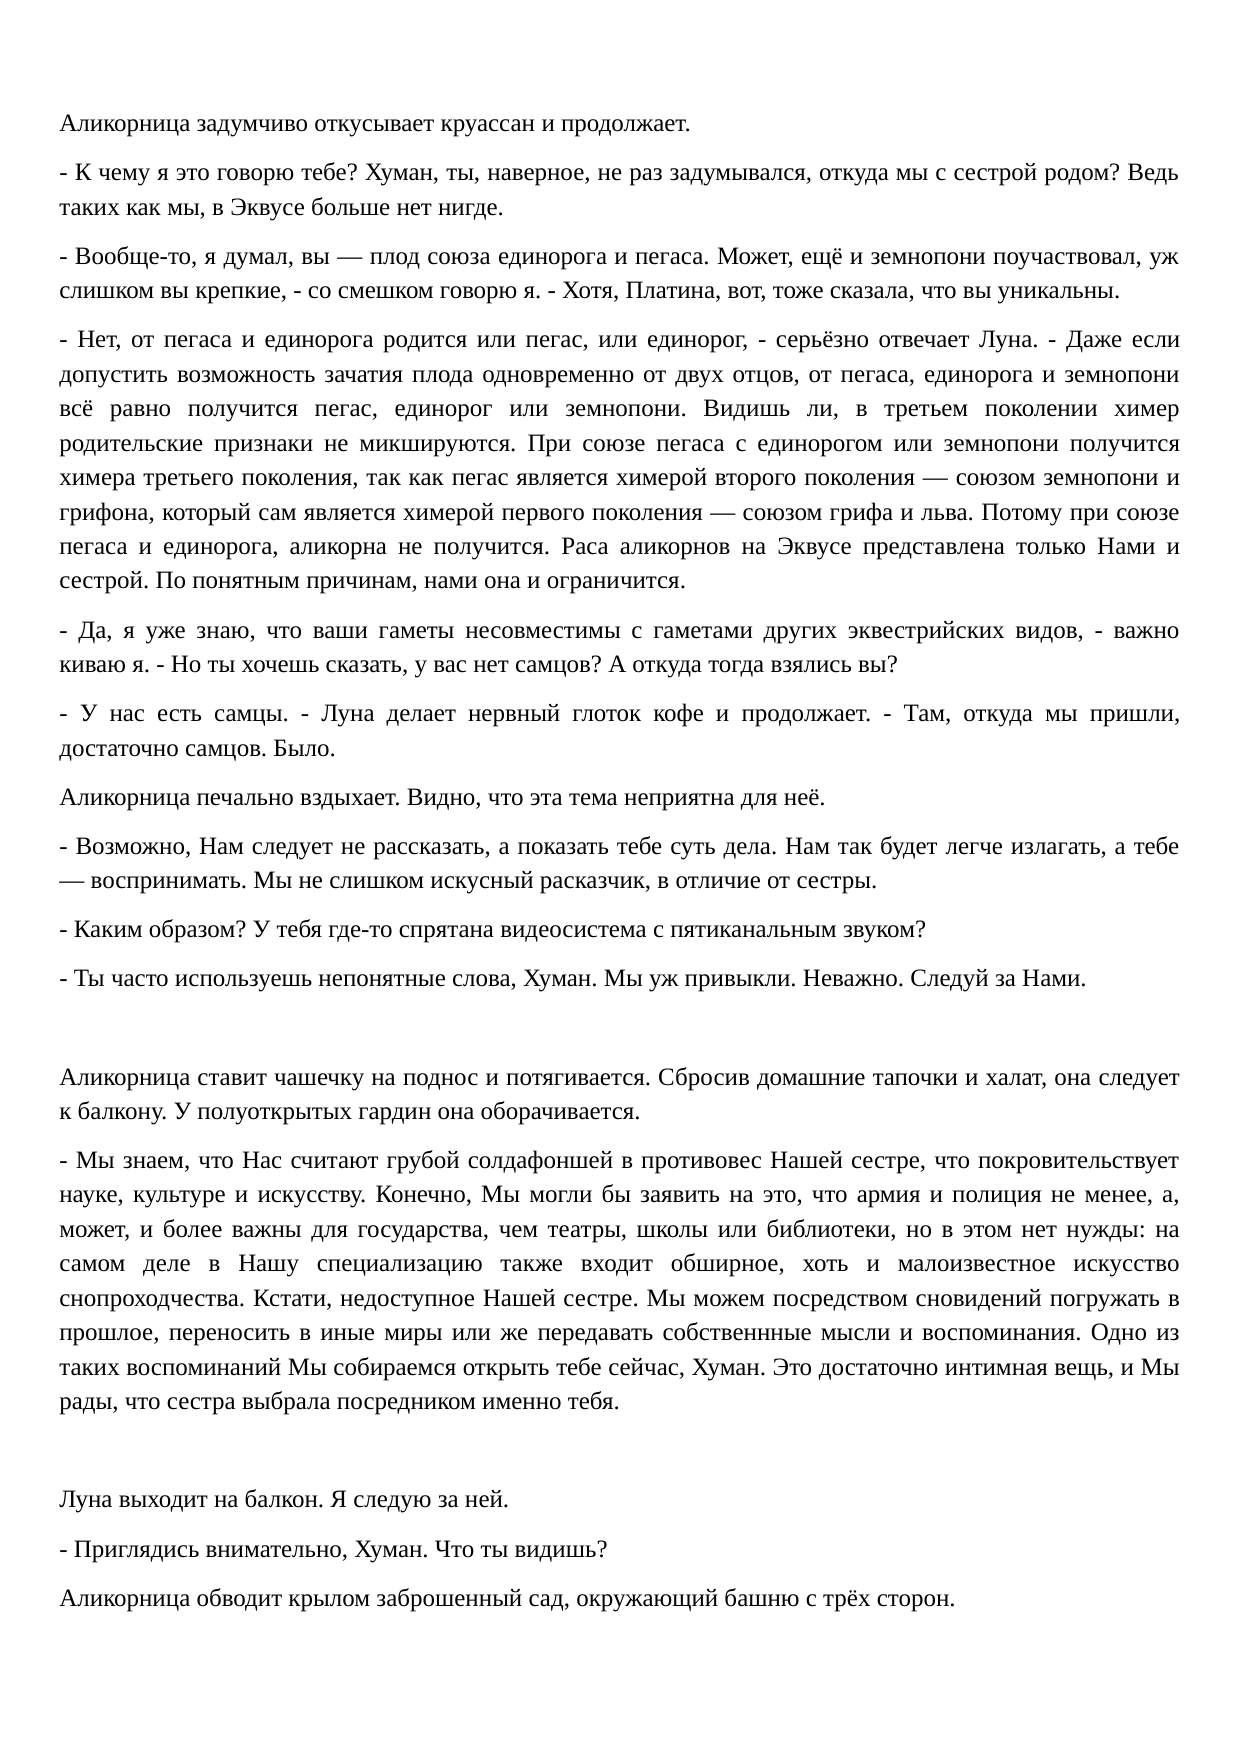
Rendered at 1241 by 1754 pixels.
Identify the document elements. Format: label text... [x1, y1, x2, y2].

text Аликорница обводит крылом заброшенный сад, окружающий башню с трёх сторон. [59, 1583, 1181, 1611]
text - Нет, от пегаса и единорога родится или пегас, или единорог, - серьёзно отвечает Луна. - Даже если допустить возможность зачатия плода одновременно от двух отцов, от пегаса, единорога и земнопони всё равно получится пегас, единорог или земнопони. Видишь ли, в третьем поколении химер родительские признаки не микшируются. При союзе пегаса с единорогом или земнопони получится химера третьего поколения, так как пегас является химерой второго поколения — союзом земнопони и грифона, который сам является химерой первого поколения — союзом грифа и льва. Потому при союзе пегаса и единорога, аликорна не получится. Раса аликорнов на Эквусе представлена только Нами и сестрой. По понятным причинам, нами она и ограничится. [59, 324, 1181, 594]
text - У нас есть самцы. - Луна делает нервный глоток кофе и продолжает. - Там, откуда мы пришли, достаточно самцов. Было. [59, 698, 1181, 761]
text - Каким образом? У тебя где-то спрятана видеосистема с пятиканальным звуком? [59, 914, 1181, 943]
text - Возможно, Нам следует не рассказать, а показать тебе суть дела. Нам так будет легче излагать, а тебе — воспринимать. Мы не слишком искусный расказчик, в отличие от сестры. [59, 831, 1181, 894]
text - К чему я это говорю тебе? Хуман, ты, наверное, не раз задумывался, откуда мы с сестрой родом? Ведь таких как мы, в Эквусе больше нет нигде. [59, 157, 1181, 220]
text Аликорница ставит чашечку на поднос и потягивается. Сбросив домашние тапочки и халат, она следует к балкону. У полуоткрытых гардин она оборачивается. [59, 1062, 1181, 1125]
text Луна выходит на балкон. Я следую за ней. [59, 1484, 1181, 1513]
text - Мы знаем, что Нас считают грубой солдафоншей в противовес Нашей сестре, что покровительствует науке, культуре и искусству. Конечно, Мы могли бы заявить на это, что армия и полиция не менее, а, может, и более важны для государства, чем театры, школы или библиотеки, но в этом нет нужды: на самом деле в Нашу специализацию также входит обширное, хоть и малоизвестное искусство снопроходчества. Кстати, недоступное Нашей сестре. Мы можем посредством сновидений погружать в прошлое, переносить в иные миры или же передавать собственнные мысли и воспоминания. Одно из таких воспоминаний Мы собираемся открыть тебе сейчас, Хуман. Это достаточно интимная вещь, и Мы рады, что сестра выбрала посредником именно тебя. [59, 1145, 1181, 1415]
text - Вообще-то, я думал, вы — плод союза единорога и пегаса. Может, ещё и земнопони поучаствовал, уж слишком вы крепкие, - со смешком говорю я. - Хотя, Платина, вот, тоже сказала, что вы уникальны. [59, 241, 1181, 304]
text - Приглядись внимательно, Хуман. Что ты видишь? [59, 1534, 1181, 1562]
text Аликорница печально вздыхает. Видно, что эта тема неприятна для неё. [59, 782, 1181, 811]
text Аликорница задумчиво откусывает круассан и продолжает. [59, 108, 1181, 137]
text - Ты часто используешь непонятные слова, Хуман. Мы уж привыкли. Неважно. Следуй за Нами. [59, 963, 1181, 992]
text - Да, я уже знаю, что ваши гаметы несовместимы с гаметами других эквестрийских видов, - важно киваю я. - Но ты хочешь сказать, у вас нет самцов? А откуда тогда взялись вы? [59, 615, 1181, 678]
